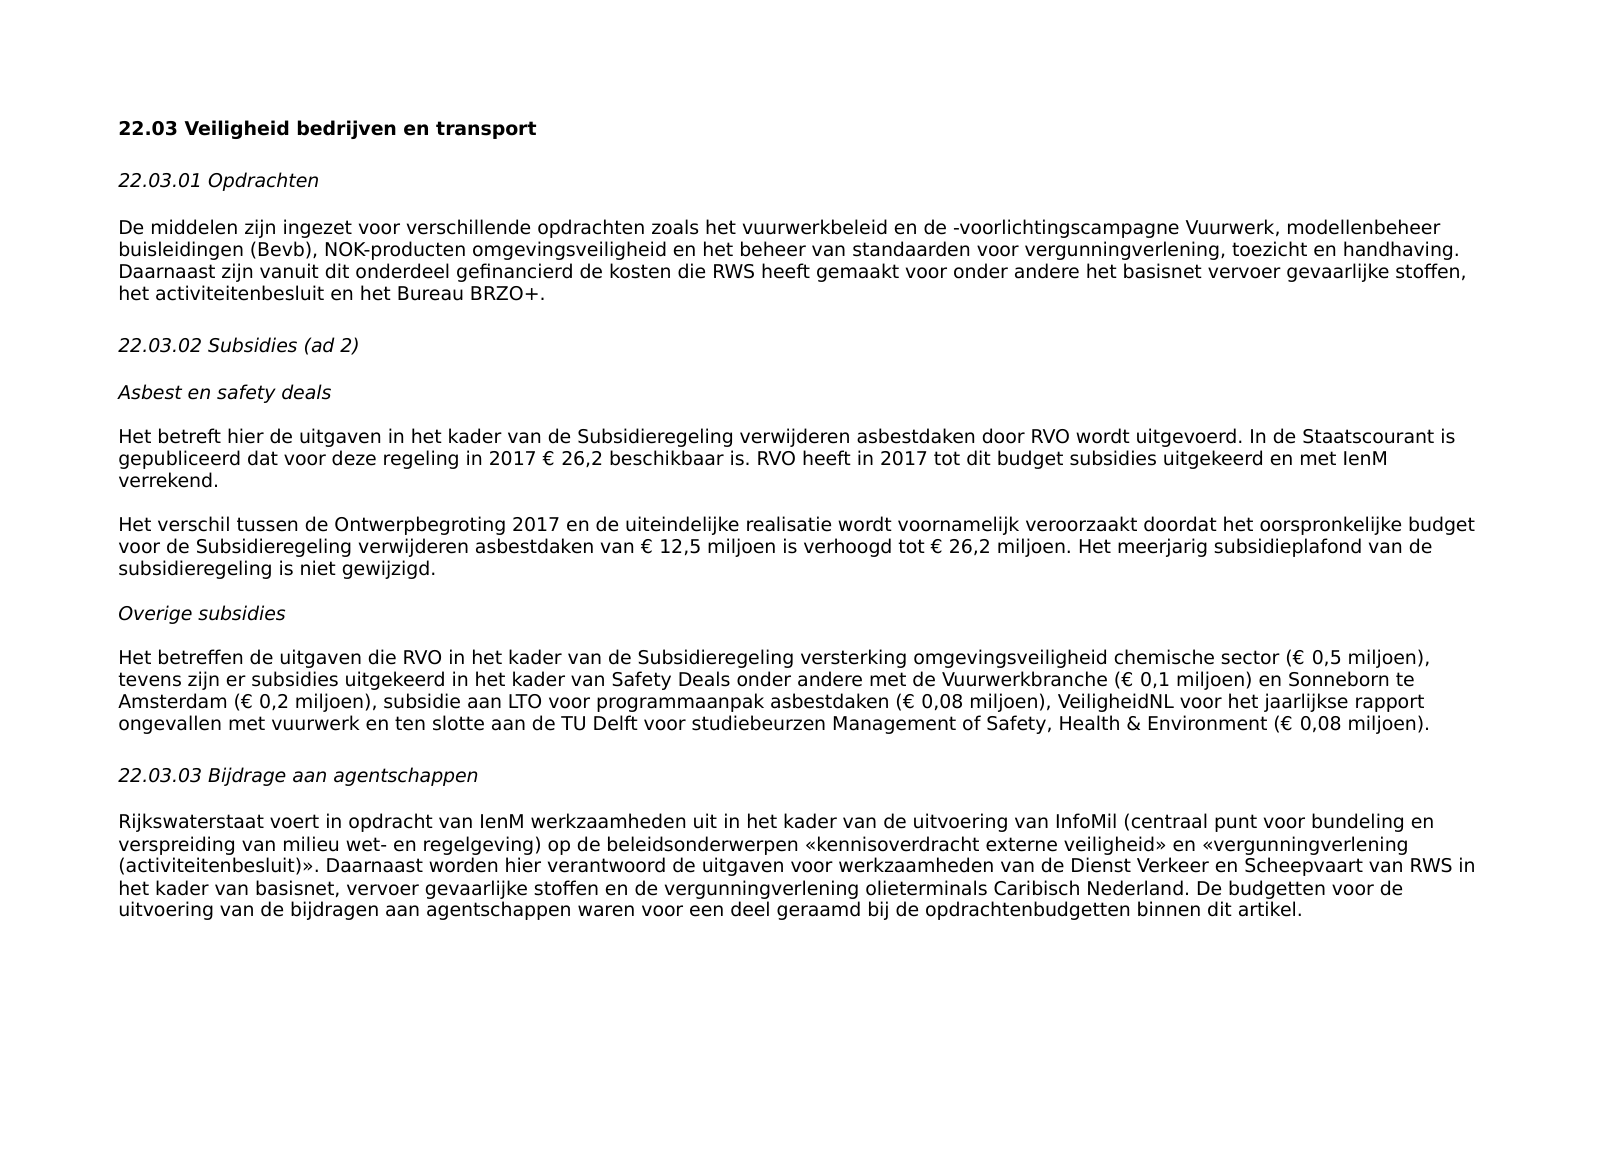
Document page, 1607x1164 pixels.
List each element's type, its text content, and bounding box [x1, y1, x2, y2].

text Het betreffen de uitgaven die RVO in het kader van de Subsidieregeling versterking omgevingsveiligheid chemische sector (€ 0,5 miljoen), tevens zijn er subsidies uitgekeerd in het kader van Safety Deals onder andere met de Vuurwerkbranche (€ 0,1 miljoen) en Sonneborn te Amsterdam (€ 0,2 miljoen), subsidie aan LTO voor programmaanpak asbestdaken (€ 0,08 miljoen), VeiligheidNL voor het jaarlijkse rapport ongevallen met vuurwerk en ten slotte aan de TU Delft voor studiebeurzen Management of Safety, Health & Environment (€ 0,08 miljoen). [118, 647, 1488, 734]
subtitle 22.03.02 Subsidies (ad 2) [118, 335, 1488, 357]
subtitle Asbest en safety deals [118, 382, 1488, 404]
subtitle 22.03 Veiligheid bedrijven en transport [118, 118, 1488, 140]
text De middelen zijn ingezet voor verschillende opdrachten zoals het vuurwerkbeleid en de -voorlichtingscampagne Vuurwerk, modellenbeheer buisleidingen (Bevb), NOK-producten omgevingsveiligheid en het beheer van standaarden voor vergunningverlening, toezicht en handhaving. Daarnaast zijn vanuit dit onderdeel gefinancierd de kosten die RWS heeft gemaakt voor onder andere het basisnet vervoer gevaarlijke stoffen, het activiteitenbesluit en het Bureau BRZO+. [118, 217, 1488, 305]
subtitle Overige subsidies [118, 602, 1488, 624]
subtitle 22.03.01 Opdrachten [118, 170, 1488, 192]
subtitle 22.03.03 Bijdrage aan agentschappen [118, 764, 1488, 786]
text Het verschil tussen de Ontwerpbegroting 2017 en de uiteindelijke realisatie wordt voornamelijk veroorzaakt doordat het oorspronkelijke budget voor de Subsidieregeling verwijderen asbestdaken van € 12,5 miljoen is verhoogd tot € 26,2 miljoen. Het meerjarig subsidieplafond van de subsidieregeling is niet gewijzigd. [118, 514, 1488, 580]
text Het betreft hier de uitgaven in het kader van de Subsidieregeling verwijderen asbestdaken door RVO wordt uitgevoerd. In de Staatscourant is gepubliceerd dat voor deze regeling in 2017 € 26,2 beschikbaar is. RVO heeft in 2017 tot dit budget subsidies uitgekeerd en met IenM verrekend. [118, 426, 1488, 492]
text Rijkswaterstaat voert in opdracht van IenM werkzaamheden uit in het kader van de uitvoering van InfoMil (centraal punt voor bundeling en verspreiding van milieu wet- en regelgeving) op de beleidsonderwerpen «kennisoverdracht externe veiligheid» en «vergunningverlening (activiteitenbesluit)». Daarnaast worden hier verantwoord de uitgaven voor werkzaamheden van de Dienst Verkeer en Scheepvaart van RWS in het kader van basisnet, vervoer gevaarlijke stoffen en de vergunningverlening olieterminals Caribisch Nederland. De budgetten voor de uitvoering van de bijdragen aan agentschappen waren voor een deel geraamd bij de opdrachtenbudgetten binnen dit artikel. [118, 811, 1488, 921]
